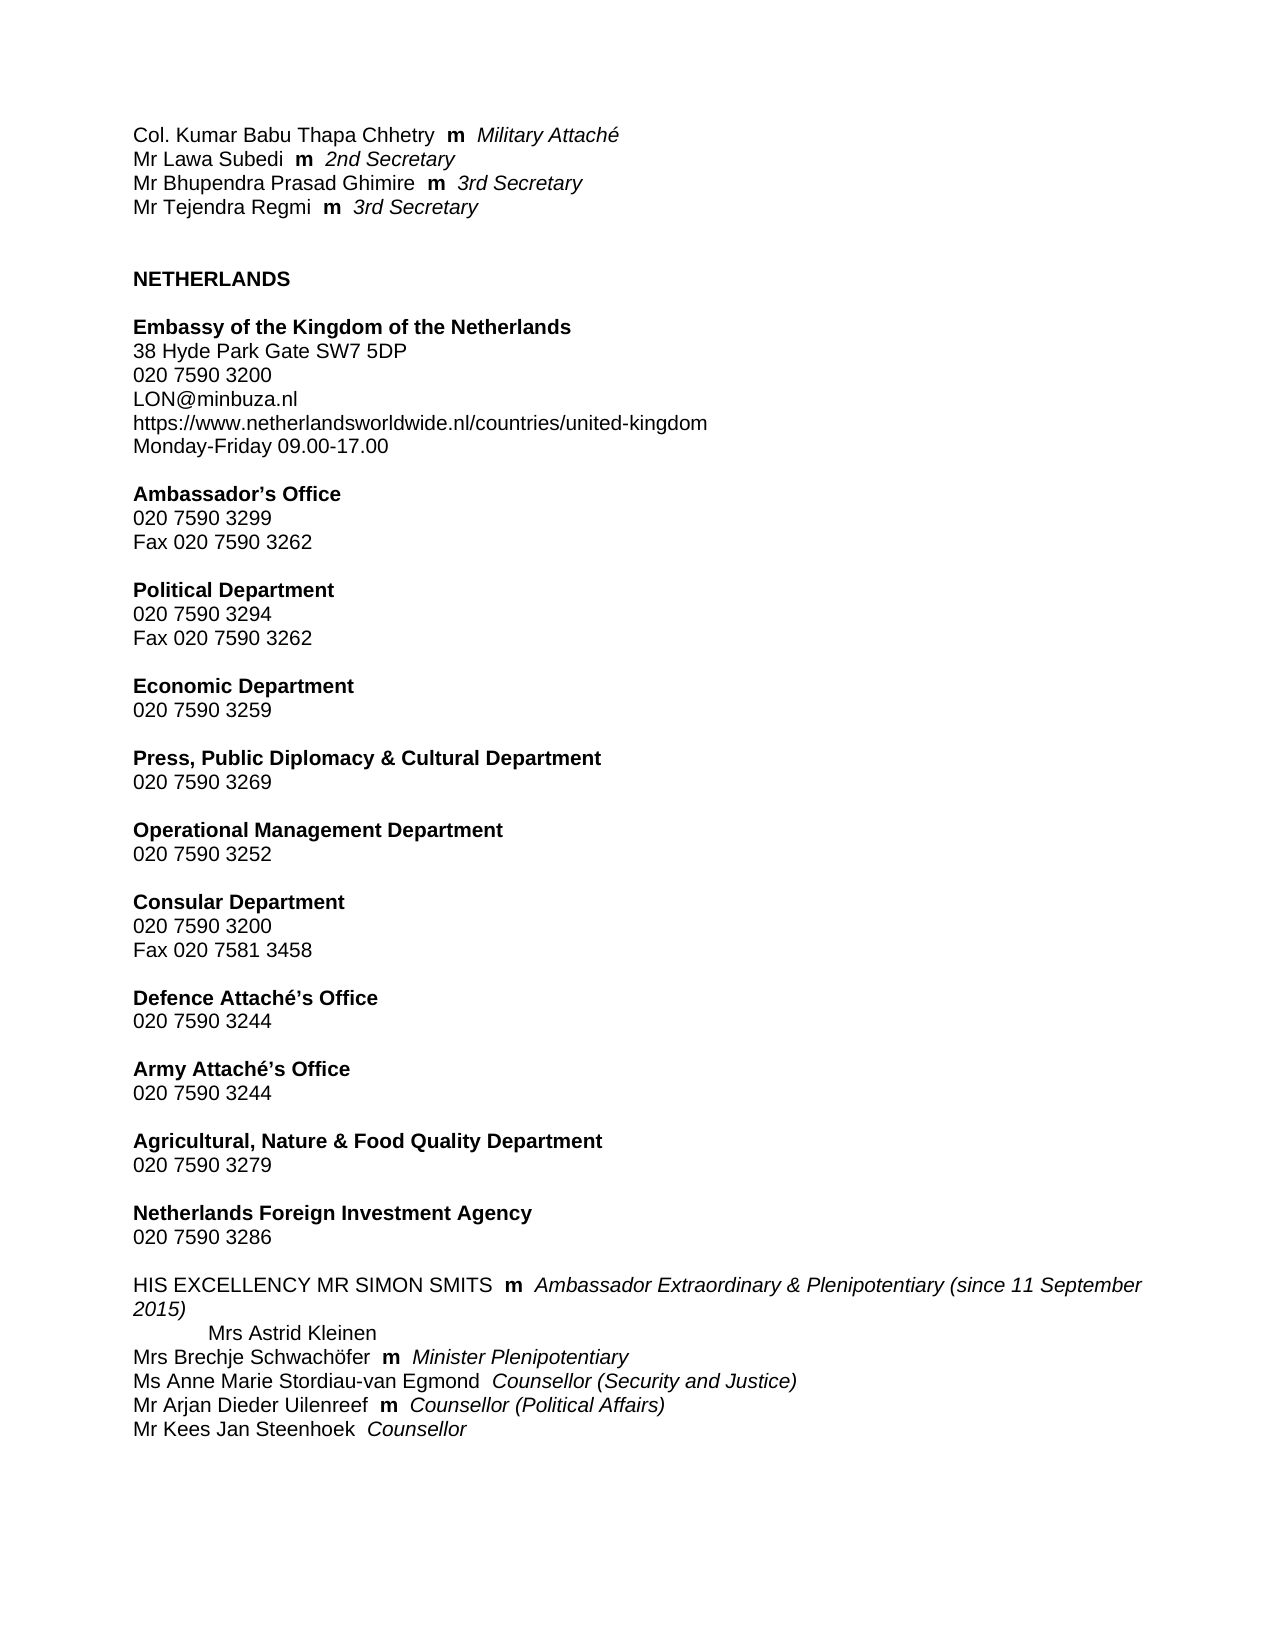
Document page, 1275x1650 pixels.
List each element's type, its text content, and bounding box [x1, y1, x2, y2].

text NETHERLANDS [133, 267, 1181, 291]
text Embassy of the Kingdom of the Netherlands [133, 314, 1181, 338]
text 020 7590 3269 [133, 770, 1181, 794]
text Monday-Friday 09.00-17.00 [133, 434, 1181, 458]
text Mr Lawa Subedi m 2nd Secretary [133, 147, 1181, 171]
text Agricultural, Nature & Food Quality Department [133, 1129, 1181, 1153]
text 020 7590 3252 [133, 842, 1181, 866]
text Defence Attaché’s Office [133, 985, 1181, 1009]
text Economic Department [133, 674, 1181, 698]
text Ms Anne Marie Stordiau-van Egmond Counsellor (Security and Justice) [133, 1369, 1181, 1393]
text Fax 020 7590 3262 [133, 530, 1181, 554]
text 020 7590 3200 [133, 913, 1181, 937]
text Fax 020 7590 3262 [133, 626, 1181, 650]
text Col. Kumar Babu Thapa Chhetry m Military Attaché [133, 123, 1181, 147]
text Mr Kees Jan Steenhoek Counsellor [133, 1417, 1181, 1441]
text 020 7590 3286 [133, 1225, 1181, 1249]
text Mr Arjan Dieder Uilenreef m Counsellor (Political Affairs) [133, 1393, 1181, 1417]
text 020 7590 3244 [133, 1009, 1181, 1033]
text Mrs Brechje Schwachöfer m Minister Plenipotentiary [133, 1345, 1181, 1369]
text Fax 020 7581 3458 [133, 937, 1181, 961]
text Mr Bhupendra Prasad Ghimire m 3rd Secretary [133, 171, 1181, 195]
text 020 7590 3244 [133, 1081, 1181, 1105]
text Mr Tejendra Regmi m 3rd Secretary [133, 195, 1181, 219]
text Operational Management Department [133, 818, 1181, 842]
text 020 7590 3279 [133, 1153, 1181, 1177]
text Mrs Astrid Kleinen [133, 1321, 1181, 1345]
text Press, Public Diplomacy & Cultural Department [133, 746, 1181, 770]
text 020 7590 3294 [133, 602, 1181, 626]
text Netherlands Foreign Investment Agency [133, 1201, 1181, 1225]
text 020 7590 3200 [133, 362, 1181, 386]
text HIS EXCELLENCY MR SIMON SMITS m Ambassador Extraordinary & Plenipotentiary (since 11 September 2015) [133, 1273, 1181, 1321]
text Army Attaché’s Office [133, 1057, 1181, 1081]
text Consular Department [133, 889, 1181, 913]
text https://www.netherlandsworldwide.nl/countries/united-kingdom [133, 410, 1181, 434]
text 38 Hyde Park Gate SW7 5DP [133, 338, 1181, 362]
text 020 7590 3259 [133, 698, 1181, 722]
text 020 7590 3299 [133, 506, 1181, 530]
text LON@minbuza.nl [133, 386, 1181, 410]
text Political Department [133, 578, 1181, 602]
text Ambassador’s Office [133, 482, 1181, 506]
